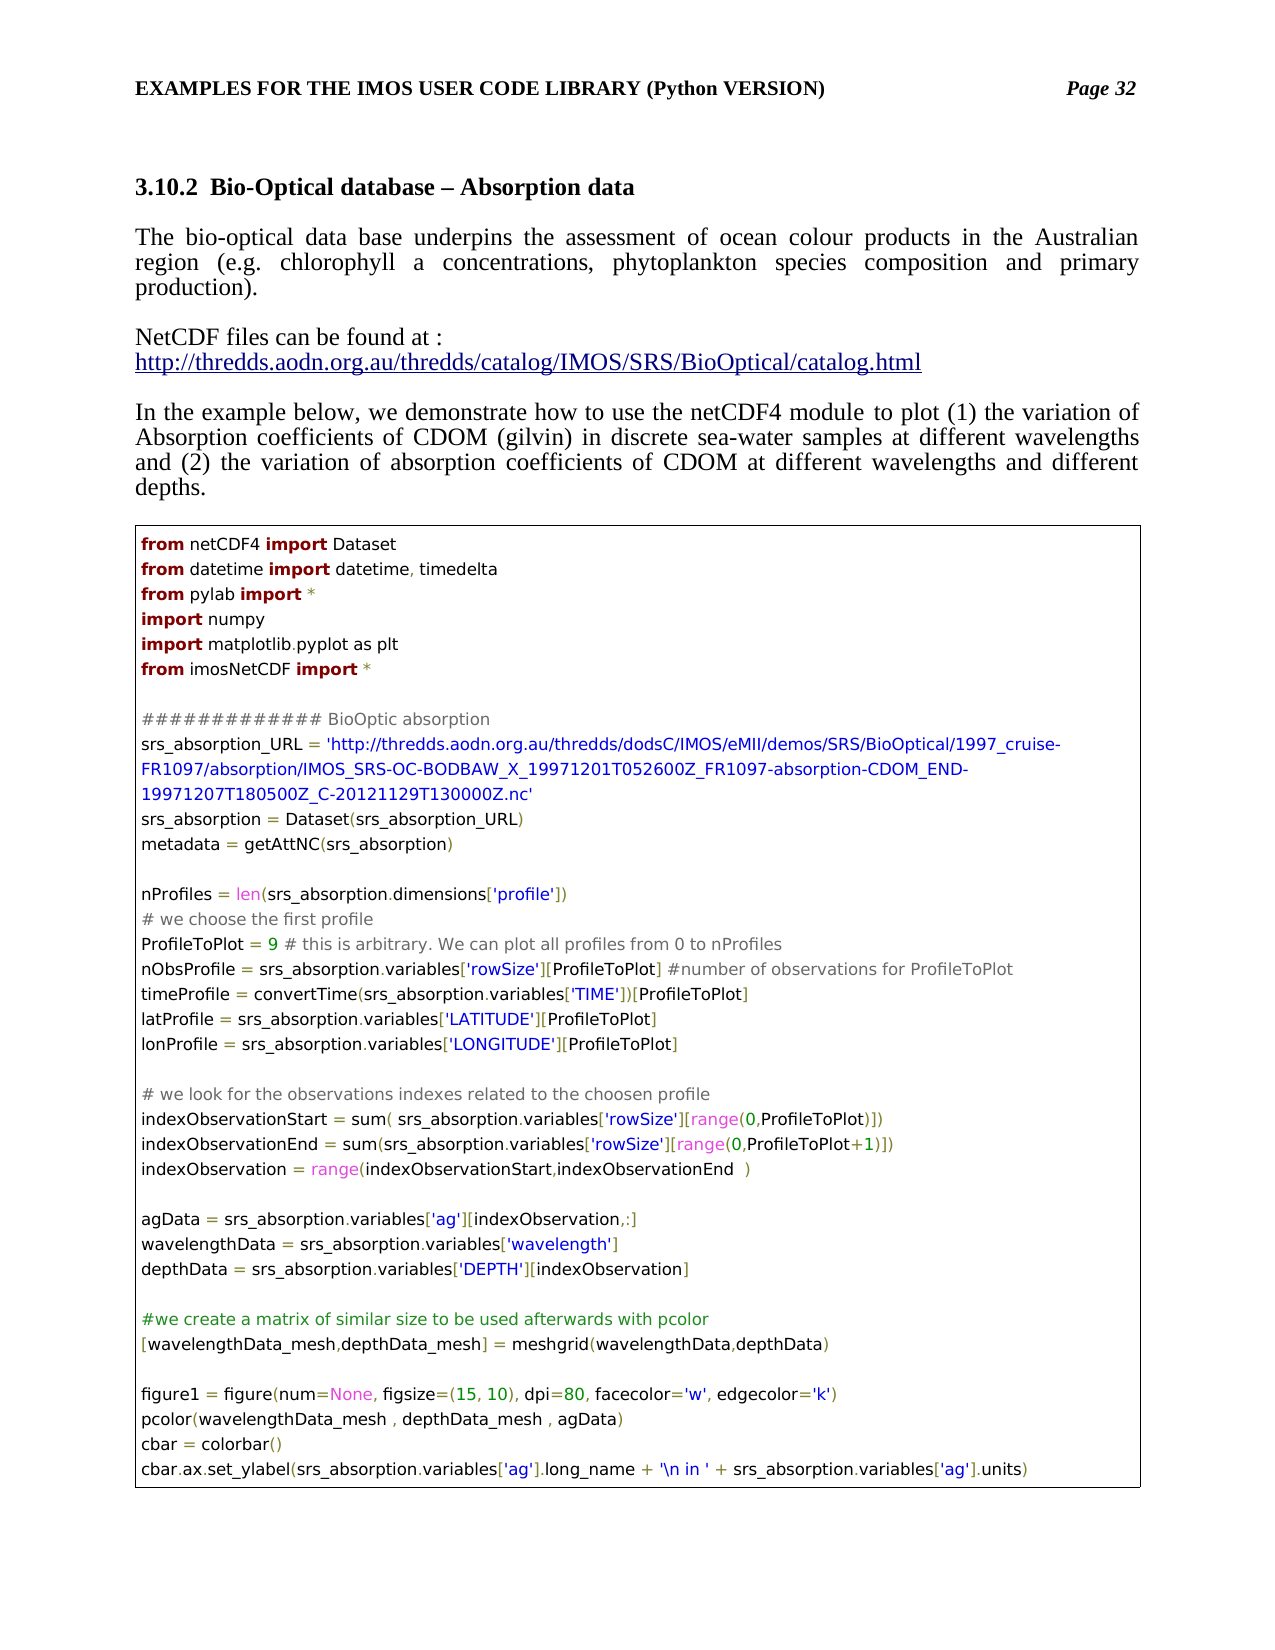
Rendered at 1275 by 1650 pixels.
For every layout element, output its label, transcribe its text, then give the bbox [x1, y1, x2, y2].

subtitle Bio-Optical database – Absorption data [135, 175, 1140, 200]
table_header from netCDF4 import Dataset from datetime import datetime, timedelta from pylab import * import numpy import matplotlib.pyplot as plt from imosNetCDF import * ############# BioOptic absorption srs_absorption_URL = 'http://thredds.aodn.org.au/thredds/dodsC/IMOS/eMII/demos/SRS/BioOptical/1997_cruise-FR1097/absorption/IMOS_SRS-OC-BODBAW_X_19971201T052600Z_FR1097-absorption-CDOM_END-19971207T180500Z_C-20121129T130000Z.nc' srs_absorption = Dataset(srs_absorption_URL) metadata = getAttNC(srs_absorption) nProfiles = len(srs_absorption.dimensions['profile']) # we choose the first profile ProfileToPlot = 9 # this is arbitrary. We can plot all profiles from 0 to nProfiles nObsProfile = srs_absorption.variables['rowSize'][ProfileToPlot] #number of observations for ProfileToPlot timeProfile = convertTime(srs_absorption.variables['TIME'])[ProfileToPlot] latProfile = srs_absorption.variables['LATITUDE'][ProfileToPlot] lonProfile = srs_absorption.variables['LONGITUDE'][ProfileToPlot] # we look for the observations indexes related to the choosen profile indexObservationStart = sum( srs_absorption.variables['rowSize'][range(0,ProfileToPlot)]) indexObservationEnd = sum(srs_absorption.variables['rowSize'][range(0,ProfileToPlot+1)]) indexObservation = range(indexObservationStart,indexObservationEnd ) agData = srs_absorption.variables['ag'][indexObservation,:] wavelengthData = srs_absorption.variables['wavelength'] depthData = srs_absorption.variables['DEPTH'][indexObservation] #we create a matrix of similar size to be used afterwards with pcolor [wavelengthData_mesh,depthData_mesh] = meshgrid(wavelengthData,depthData) figure1 = figure(num=None, figsize=(15, 10), dpi=80, facecolor='w', edgecolor='k') pcolor(wavelengthData_mesh , depthData_mesh , agData) cbar = colorbar() cbar.ax.set_ylabel(srs_absorption.variables['ag'].long_name + '\n in ' + srs_absorption.variables['ag'].units) [136, 526, 1140, 1487]
text In the example below, we demonstrate how to use the netCDF4 module to plot (1) the variation of Absorption coefficients of CDOM (gilvin) in discrete sea-water samples at different wavelengths and (2) the variation of absorption coefficients of CDOM at different wavelengths and different depths. [135, 400, 1140, 500]
text The bio-optical data base underpins the assessment of ocean colour products in the Australian region (e.g. chlorophyll a concentrations, phytoplankton species composition and primary production). [135, 225, 1140, 300]
text NetCDF files can be found at : [135, 325, 1140, 350]
text http://thredds.aodn.org.au/thredds/catalog/IMOS/SRS/BioOptical/catalog.html [135, 350, 1140, 375]
